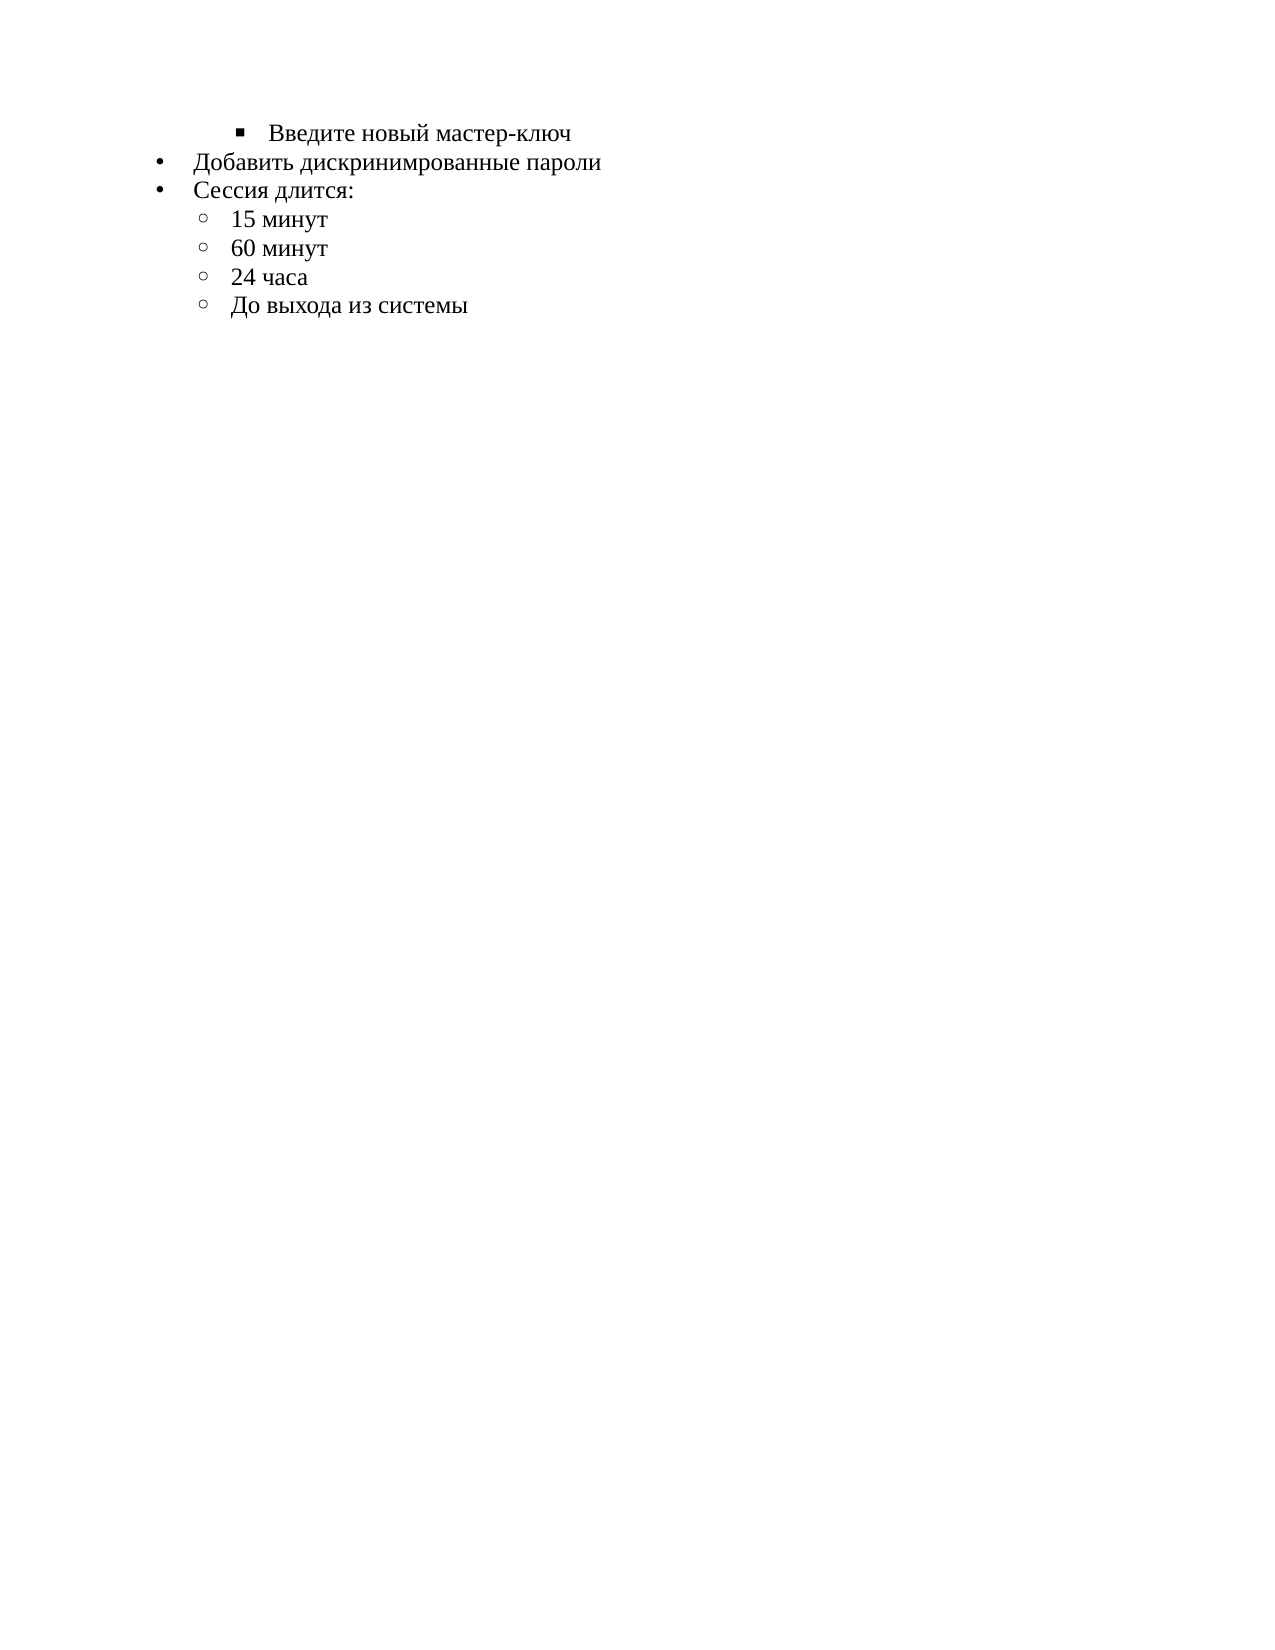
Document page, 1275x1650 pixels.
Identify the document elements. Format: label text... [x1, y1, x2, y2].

list До выхода из системы [193, 291, 1157, 319]
list 15 минут [193, 204, 1157, 233]
list 60 минут [193, 233, 1157, 262]
list Введите новый мастер-ключ [231, 118, 1157, 147]
list Сессия длится: [156, 176, 1157, 204]
list Добавить дискринимрованные пароли [156, 147, 1157, 176]
list 24 часа [193, 262, 1157, 291]
